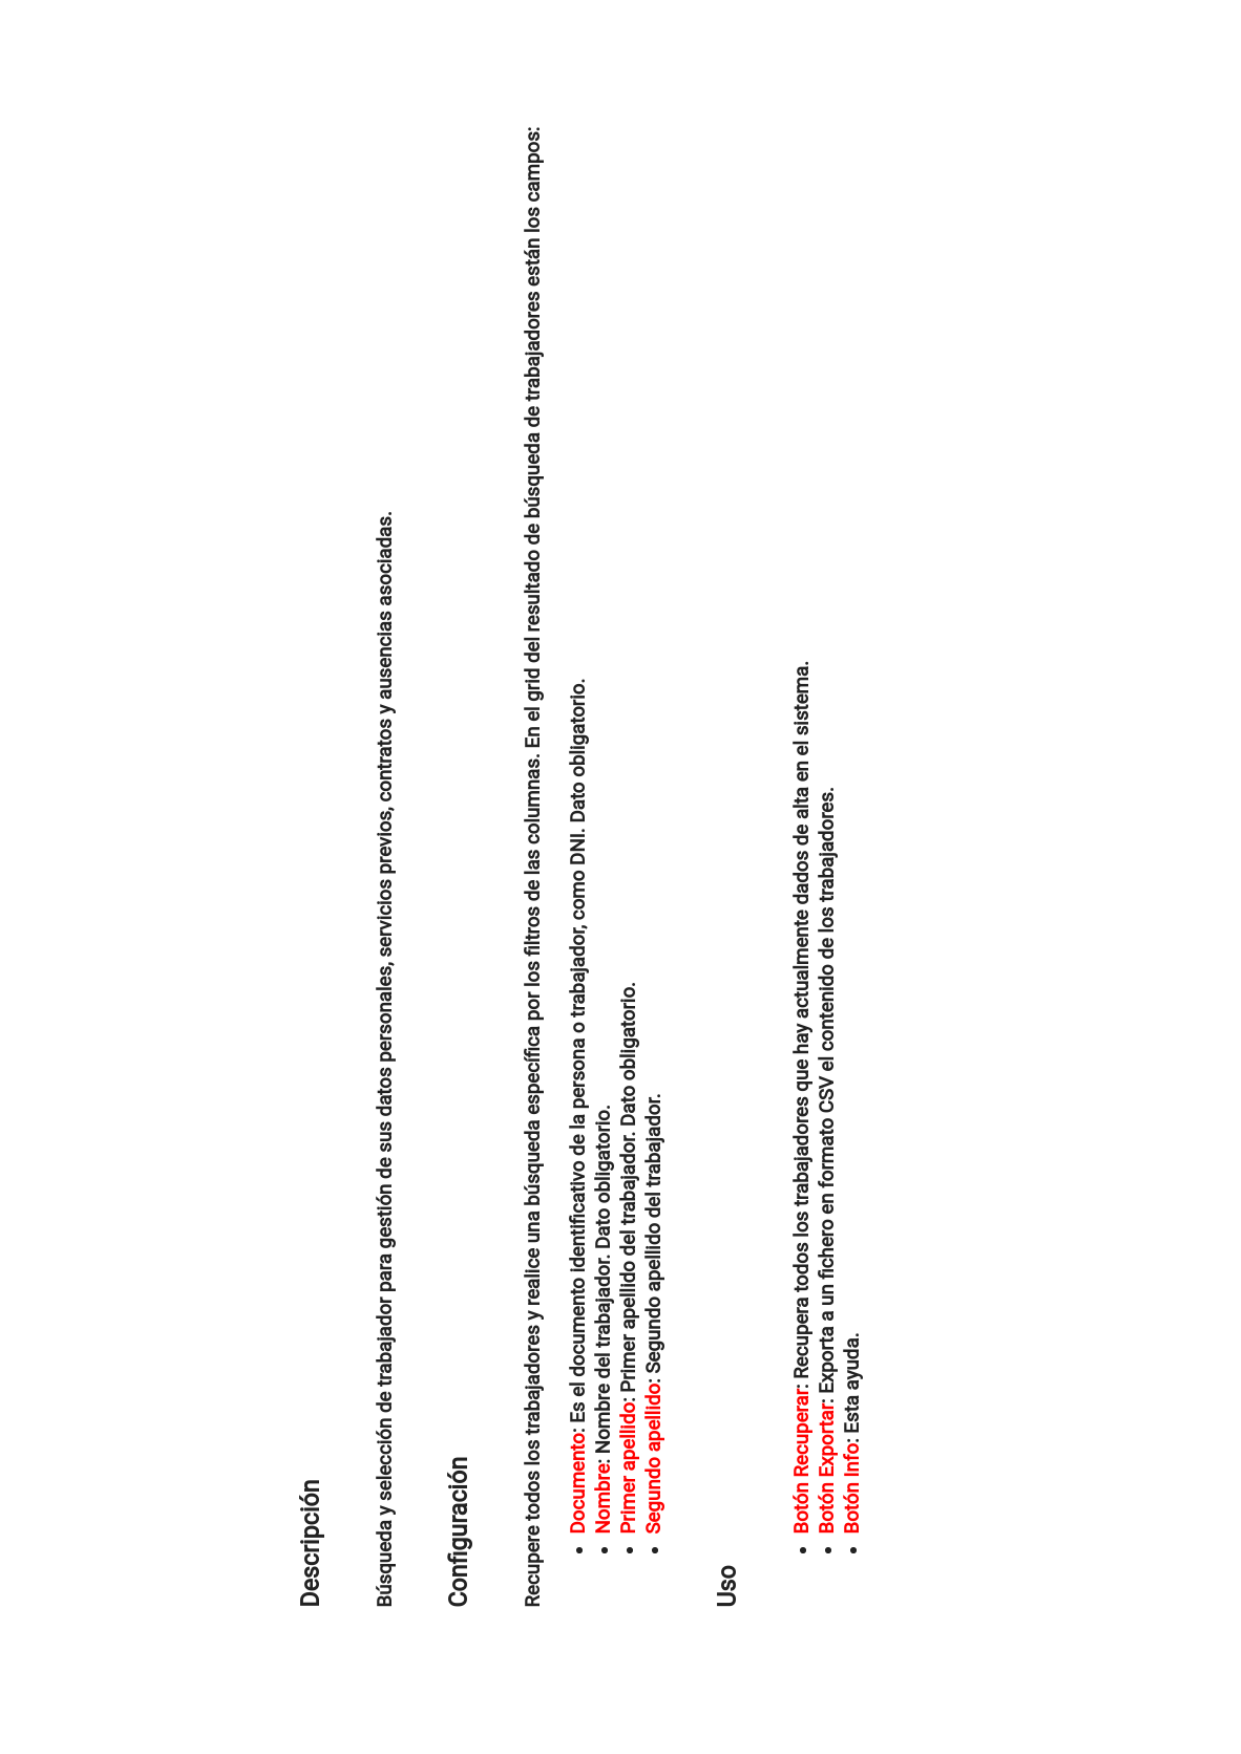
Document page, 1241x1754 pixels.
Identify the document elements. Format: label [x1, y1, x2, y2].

picture [297, 124, 865, 1608]
